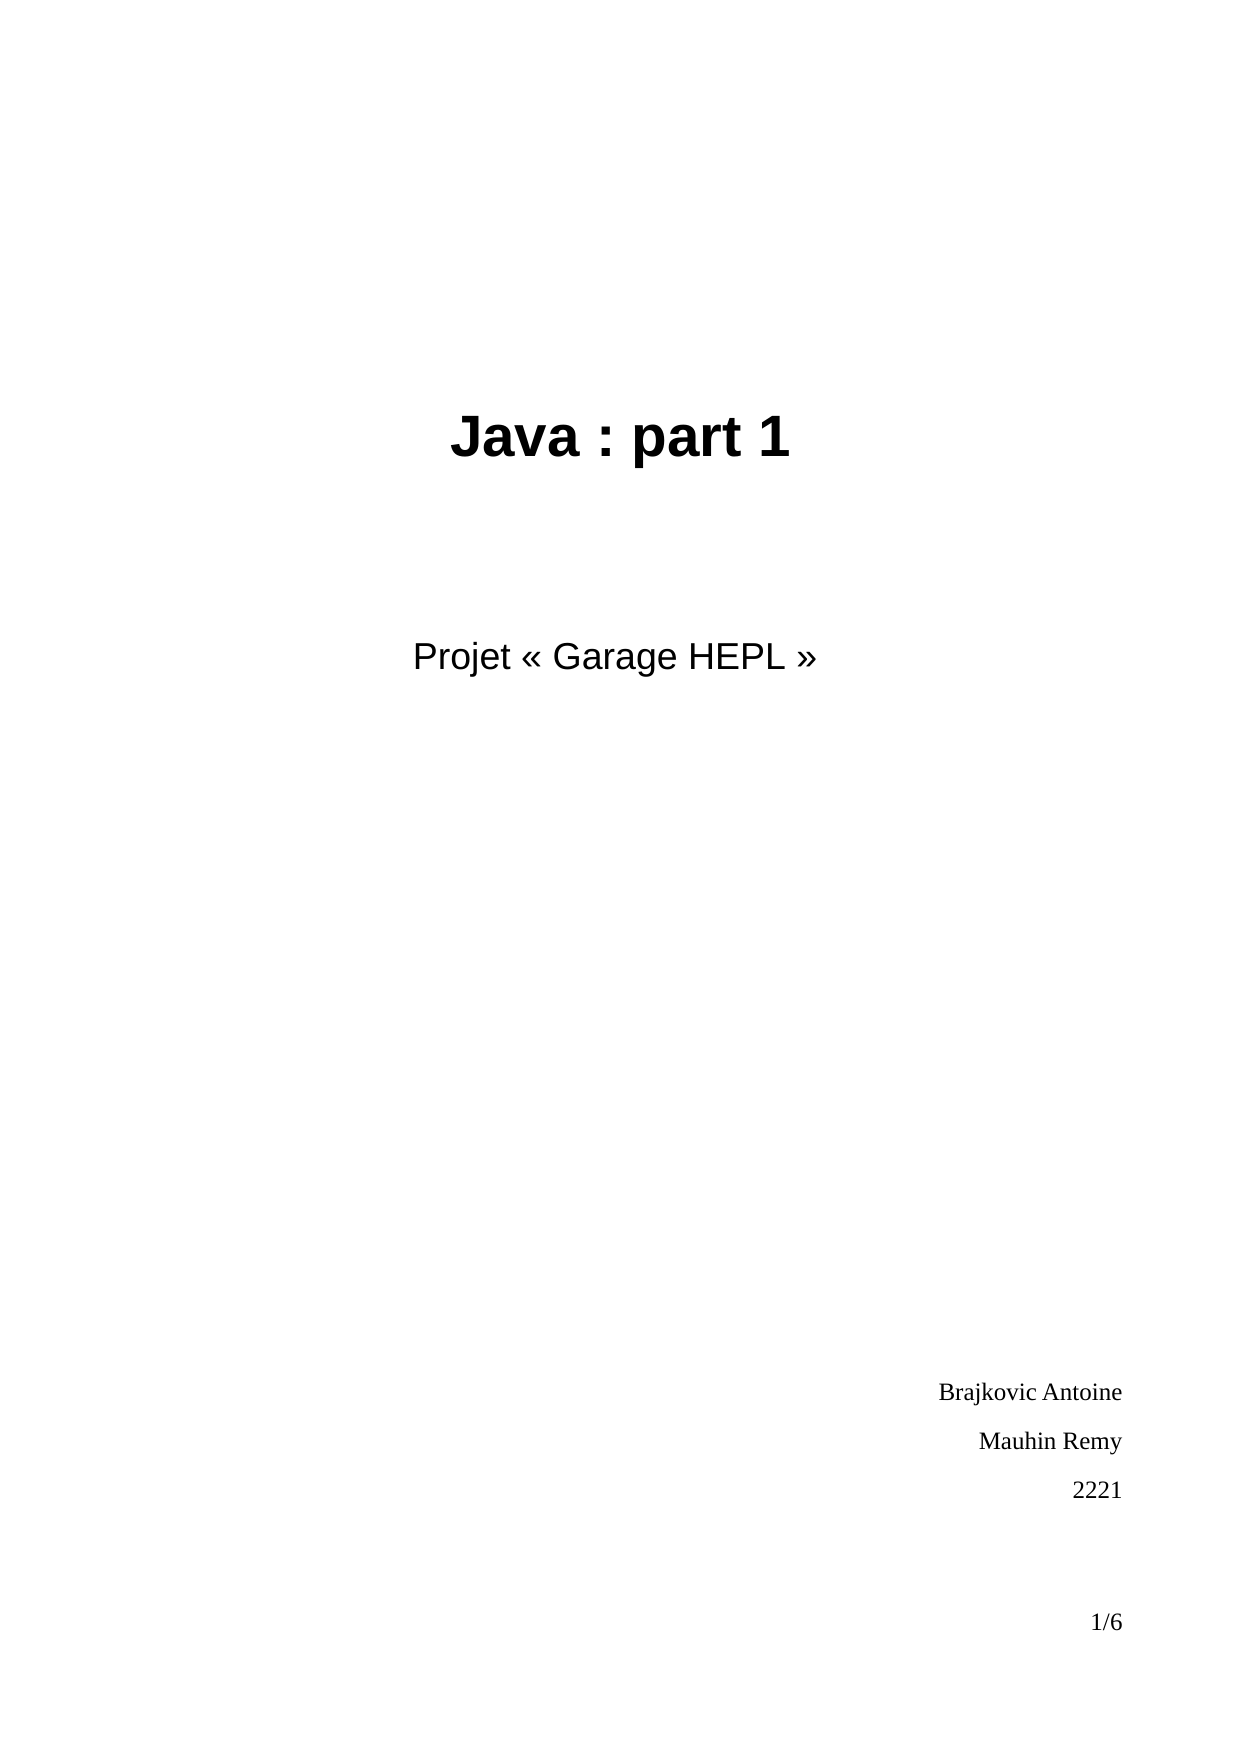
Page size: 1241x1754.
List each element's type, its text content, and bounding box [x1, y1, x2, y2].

text 2221 [118, 1475, 1122, 1504]
text Brajkovic Antoine [118, 1377, 1122, 1406]
text Mauhin Remy [118, 1426, 1122, 1455]
title Java : part 1 [118, 401, 1122, 468]
subtitle Projet « Garage HEPL » [118, 634, 1122, 677]
